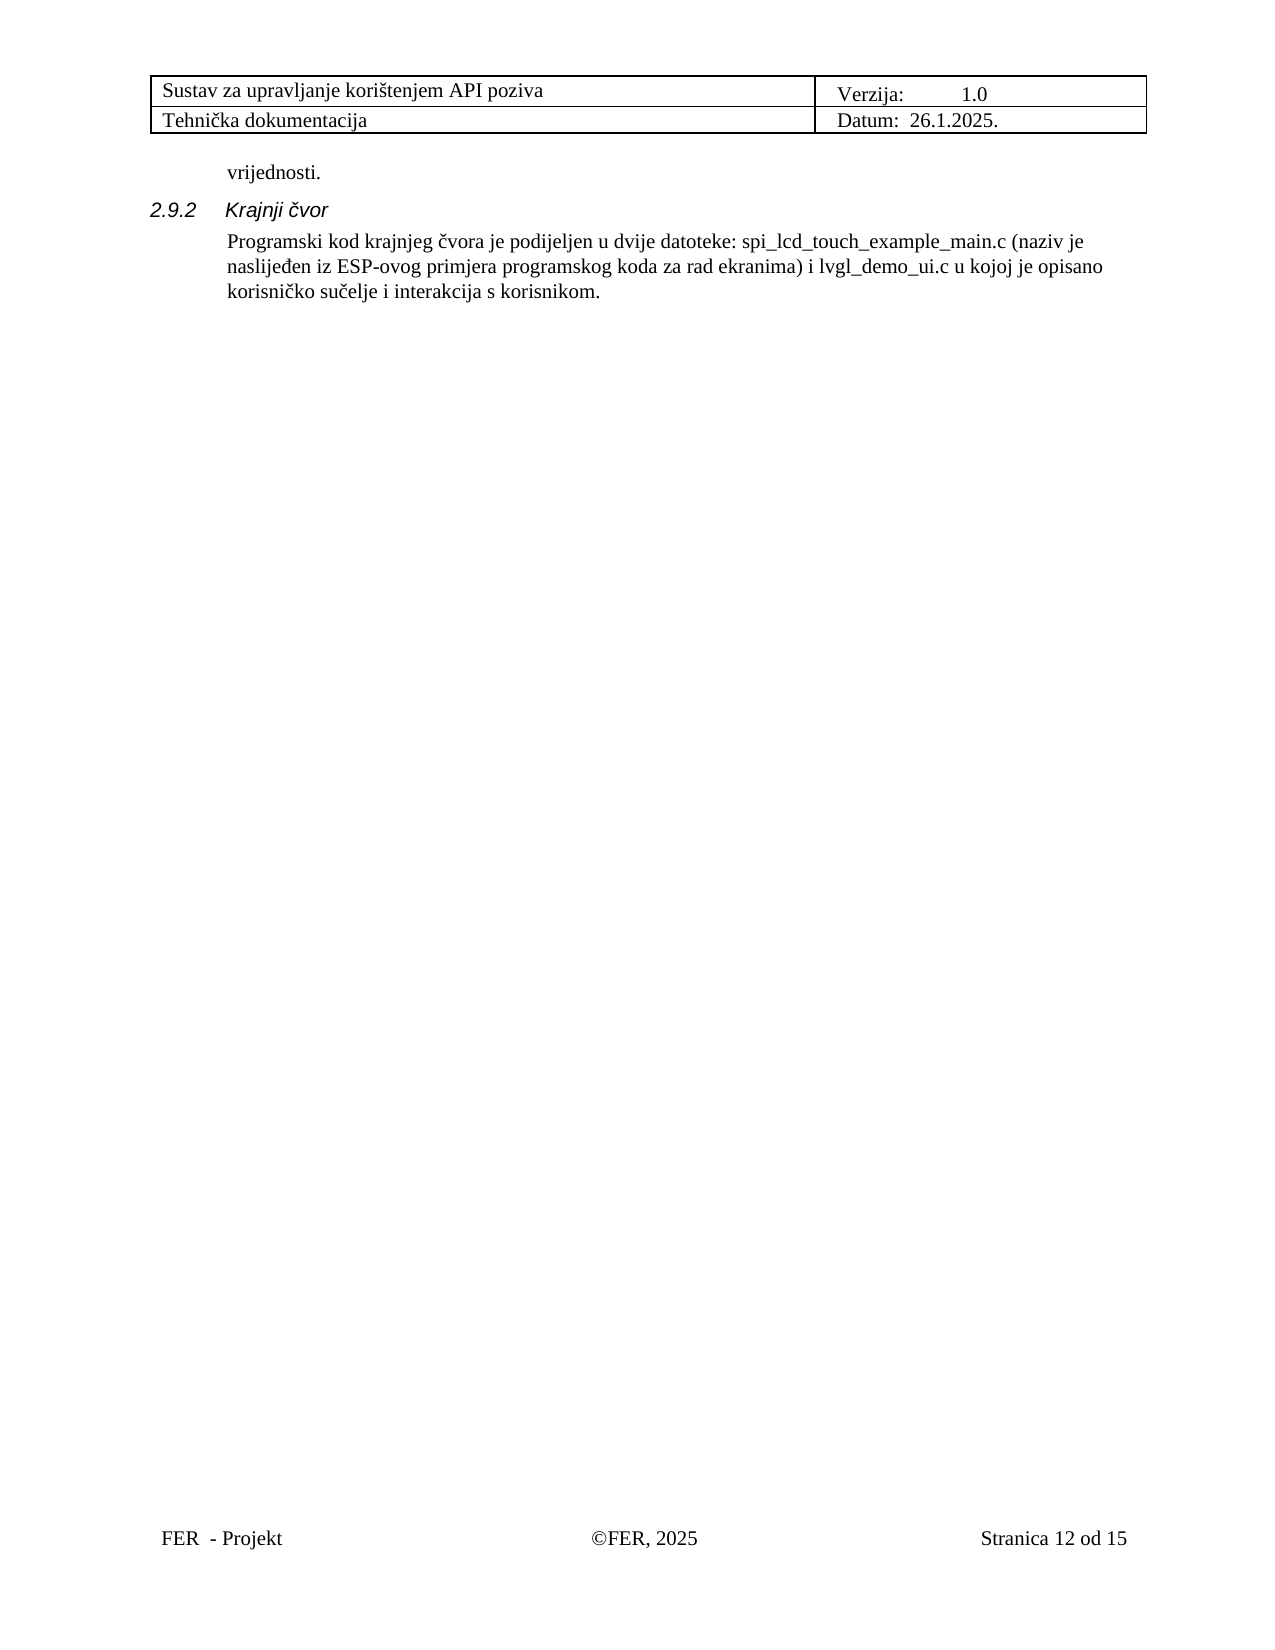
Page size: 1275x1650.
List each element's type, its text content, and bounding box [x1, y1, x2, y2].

subtitle Krajnji čvor [150, 196, 1125, 221]
text Programski kod krajnjeg čvora je podijeljen u dvije datoteke: spi_lcd_touch_example_main.c (naziv je naslijeđen iz ESP-ovog primjera programskog koda za rad ekranima) i lvgl_demo_ui.c u kojoj je opisano korisničko sučelje i interakcija s korisnikom. [227, 228, 1125, 303]
text vrijednosti. [227, 159, 1125, 184]
